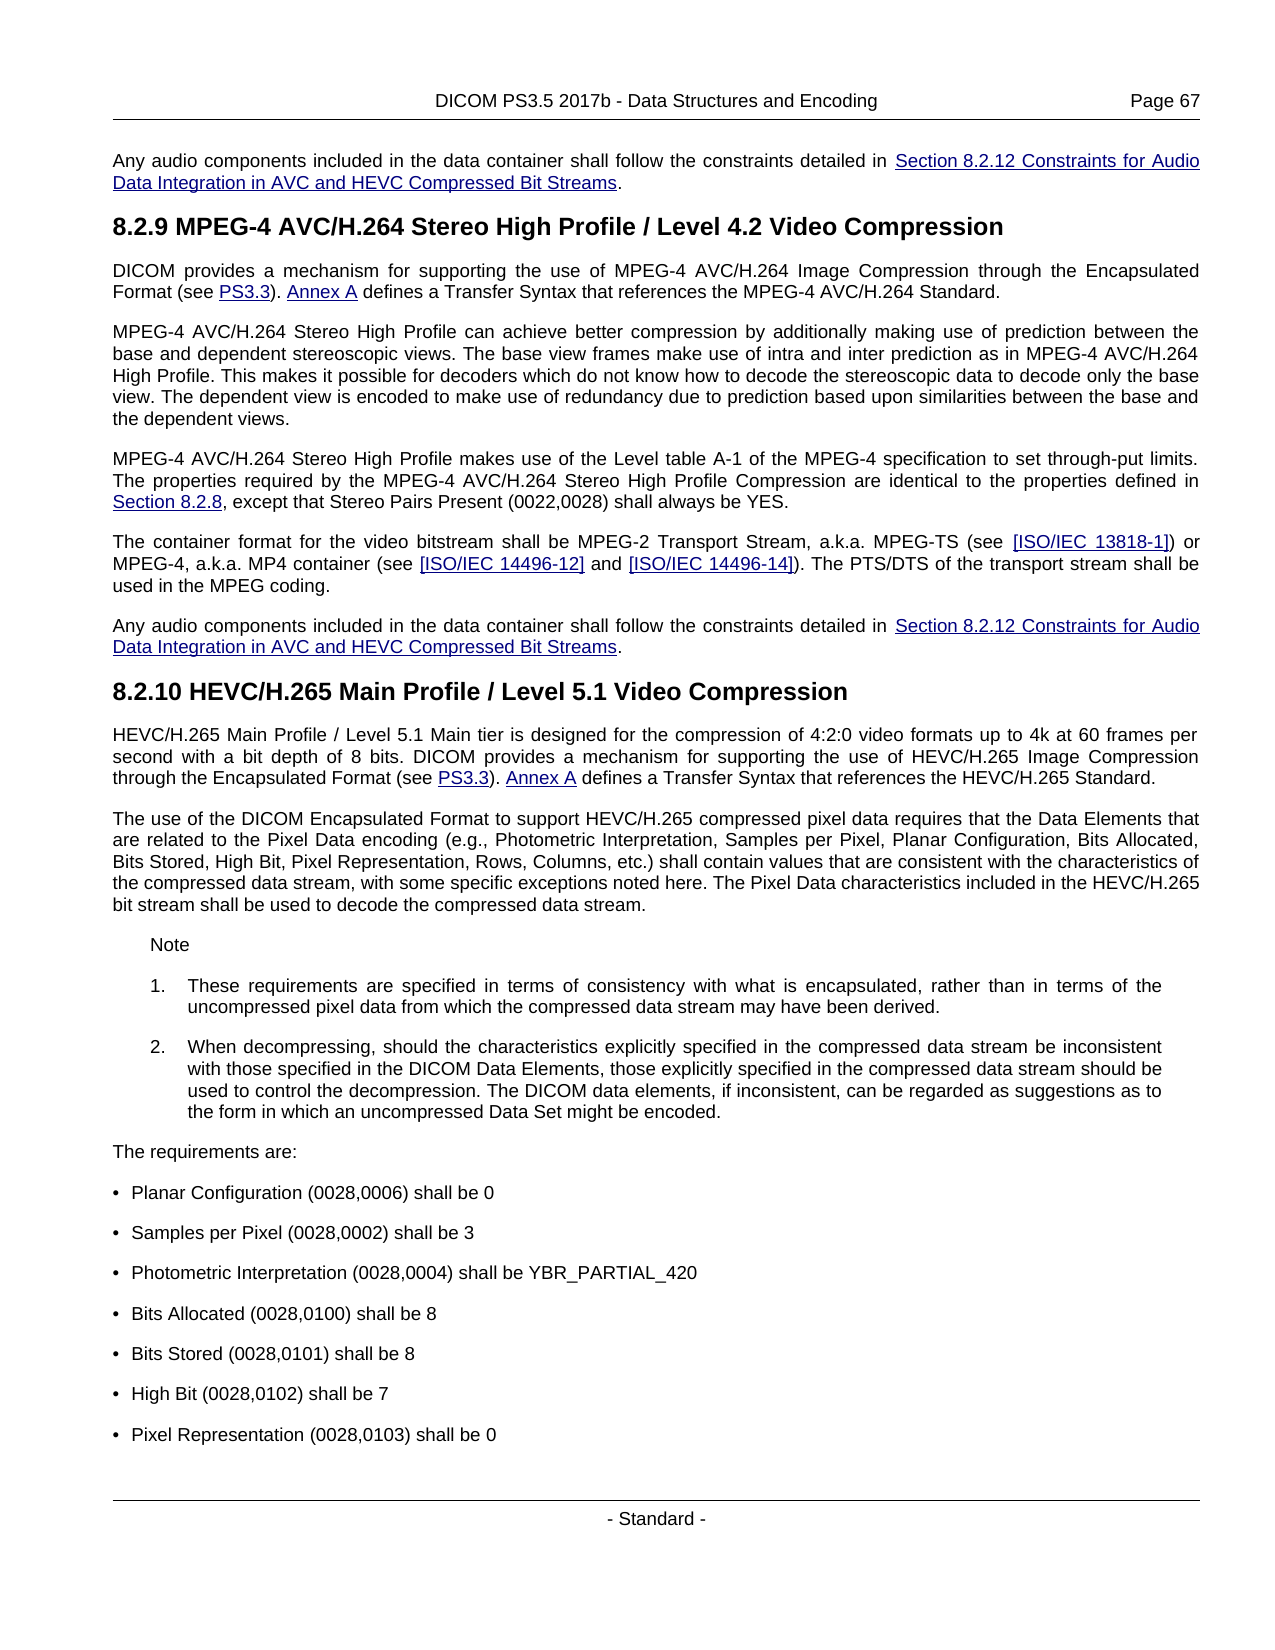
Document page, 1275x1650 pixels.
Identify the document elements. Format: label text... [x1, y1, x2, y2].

text The container format for the video bitstream shall be MPEG-2 Transport Stream, a.k.a. MPEG-TS (see [ISO/IEC 13818-1]) or MPEG-4, a.k.a. MP4 container (see [ISO/IEC 14496-12] and [ISO/IEC 14496-14]). The PTS/DTS of the transport stream shall be used in the MPEG coding. [112, 531, 1200, 596]
list Photometric Interpretation (0028,0004) shall be YBR_PARTIAL_420 [112, 1262, 1200, 1284]
text HEVC/H.265 Main Profile / Level 5.1 Main tier is designed for the compression of 4:2:0 video formats up to 4k at 60 frames per second with a bit depth of 8 bits. DICOM provides a mechanism for supporting the use of HEVC/H.265 Image Compression through the Encapsulated Format (see PS3.3). Annex A defines a Transfer Syntax that references the HEVC/H.265 Standard. [112, 724, 1200, 789]
list High Bit (0028,0102) shall be 7 [112, 1383, 1200, 1405]
text MPEG-4 AVC/H.264 Stereo High Profile makes use of the Level table A-1 of the MPEG-4 specification to set through-put limits. The properties required by the MPEG-4 AVC/H.264 Stereo High Profile Compression are identical to the properties defined in Section 8.2.8, except that Stereo Pairs Present (0022,0028) shall always be YES. [112, 448, 1200, 512]
text MPEG-4 AVC/H.264 Stereo High Profile can achieve better compression by additionally making use of prediction between the base and dependent stereoscopic views. The base view frames make use of intra and inter prediction as in MPEG-4 AVC/H.264 High Profile. This makes it possible for decoders which do not know how to decode the stereoscopic data to decode only the base view. The dependent view is encoded to make use of redundancy due to prediction based upon similarities between the base and the dependent views. [112, 321, 1200, 429]
list These requirements are specified in terms of consistency with what is encapsulated, rather than in terms of the uncompressed pixel data from which the compressed data stream may have been derived. [150, 974, 1162, 1017]
text Any audio components included in the data container shall follow the constraints detailed in Section 8.2.12 Constraints for Audio Data Integration in AVC and HEVC Compressed Bit Streams. [112, 615, 1200, 658]
text 8.2.9 MPEG-4 AVC/H.264 Stereo High Profile / Level 4.2 Video Compression [112, 212, 1200, 241]
list Planar Configuration (0028,0006) shall be 0 [112, 1182, 1200, 1203]
text 8.2.10 HEVC/H.265 Main Profile / Level 5.1 Video Compression [112, 677, 1200, 705]
text The requirements are: [112, 1141, 1200, 1163]
text Note [150, 934, 1162, 956]
text DICOM provides a mechanism for supporting the use of MPEG-4 AVC/H.264 Image Compression through the Encapsulated Format (see PS3.3). Annex A defines a Transfer Syntax that references the MPEG-4 AVC/H.264 Standard. [112, 259, 1200, 302]
list Bits Allocated (0028,0100) shall be 8 [112, 1302, 1200, 1324]
list Bits Stored (0028,0101) shall be 8 [112, 1343, 1200, 1364]
list Samples per Pixel (0028,0002) shall be 3 [112, 1222, 1200, 1243]
list When decompressing, should the characteristics explicitly specified in the compressed data stream be inconsistent with those specified in the DICOM Data Elements, those explicitly specified in the compressed data stream should be used to control the decompression. The DICOM data elements, if inconsistent, can be regarded as suggestions as to the form in which an uncompressed Data Set might be encoded. [150, 1036, 1162, 1122]
text Any audio components included in the data container shall follow the constraints detailed in Section 8.2.12 Constraints for Audio Data Integration in AVC and HEVC Compressed Bit Streams. [112, 150, 1200, 193]
list Pixel Representation (0028,0103) shall be 0 [112, 1423, 1200, 1445]
text The use of the DICOM Encapsulated Format to support HEVC/H.265 compressed pixel data requires that the Data Elements that are related to the Pixel Data encoding (e.g., Photometric Interpretation, Samples per Pixel, Planar Configuration, Bits Allocated, Bits Stored, High Bit, Pixel Representation, Rows, Columns, etc.) shall contain values that are consistent with the characteristics of the compressed data stream, with some specific exceptions noted here. The Pixel Data characteristics included in the HEVC/H.265 bit stream shall be used to decode the compressed data stream. [112, 807, 1200, 915]
